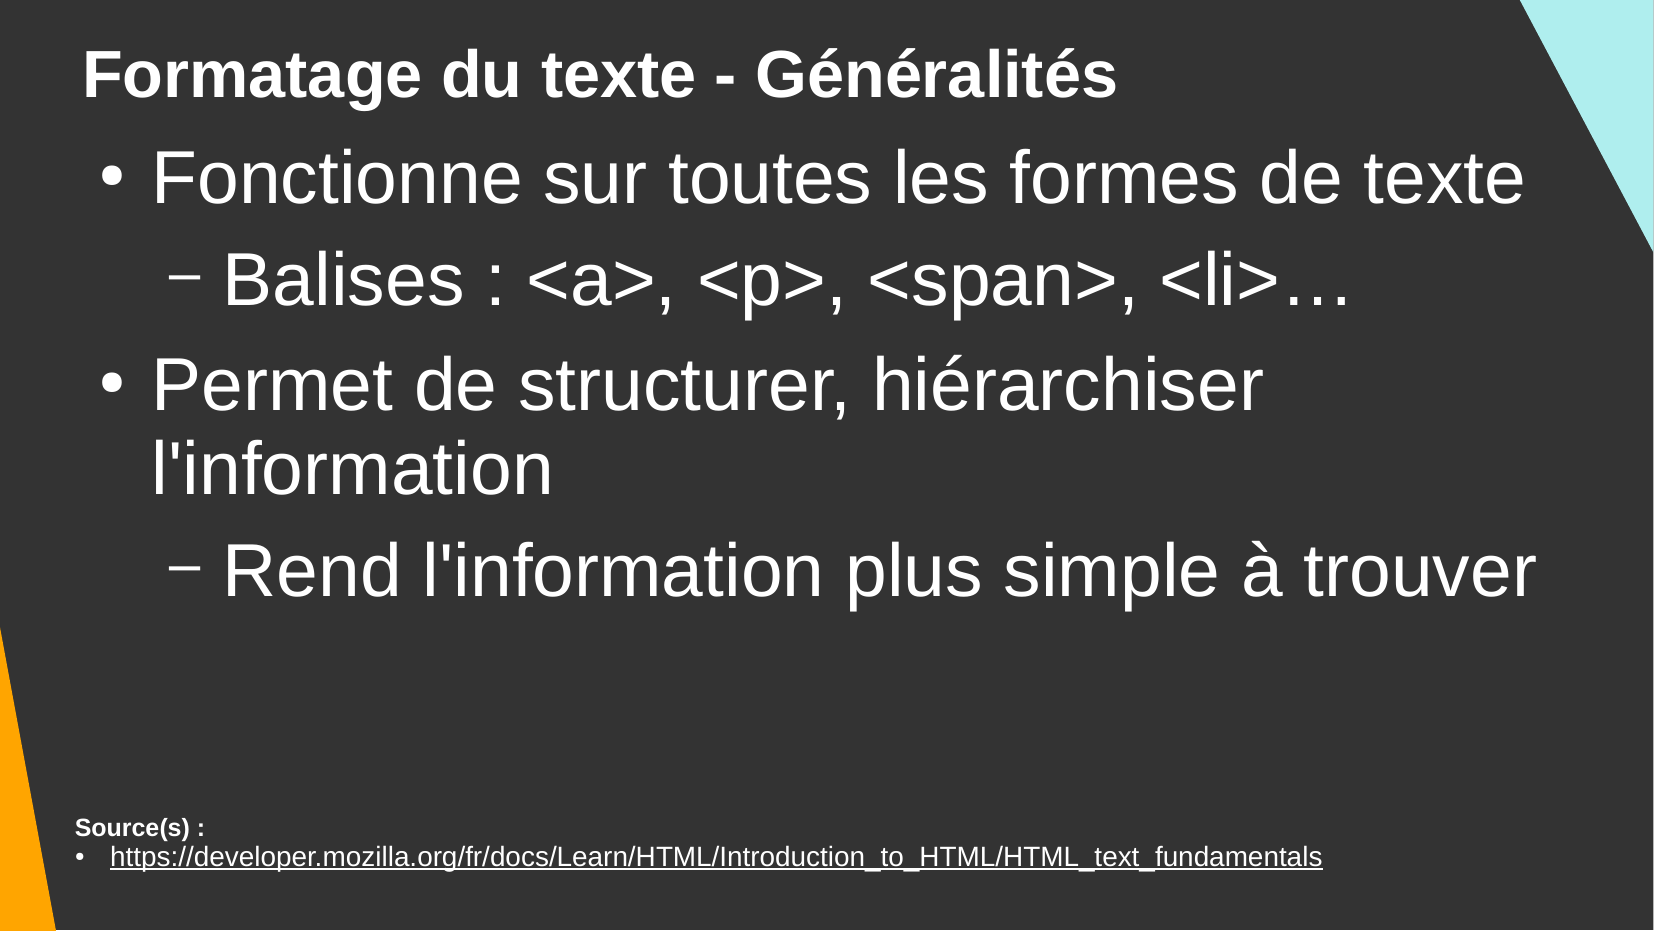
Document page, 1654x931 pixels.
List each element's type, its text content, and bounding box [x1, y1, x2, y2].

list Fonctionne sur toutes les formes de texte Balises : <a>, <p>, <span>, <li>… Permet de structurer, hiérarchiser l'information Rend l'information plus simple à trouver [80, 135, 1605, 683]
text_box [0, 627, 57, 931]
text_box [1519, 0, 1654, 254]
title Formatage du texte - Généralités [82, 37, 1571, 114]
text_box Source(s) : https://developer.mozilla.org/fr/docs/Learn/HTML/Introduction_to_HTML/HTML_text_fundamentals [60, 806, 1546, 905]
